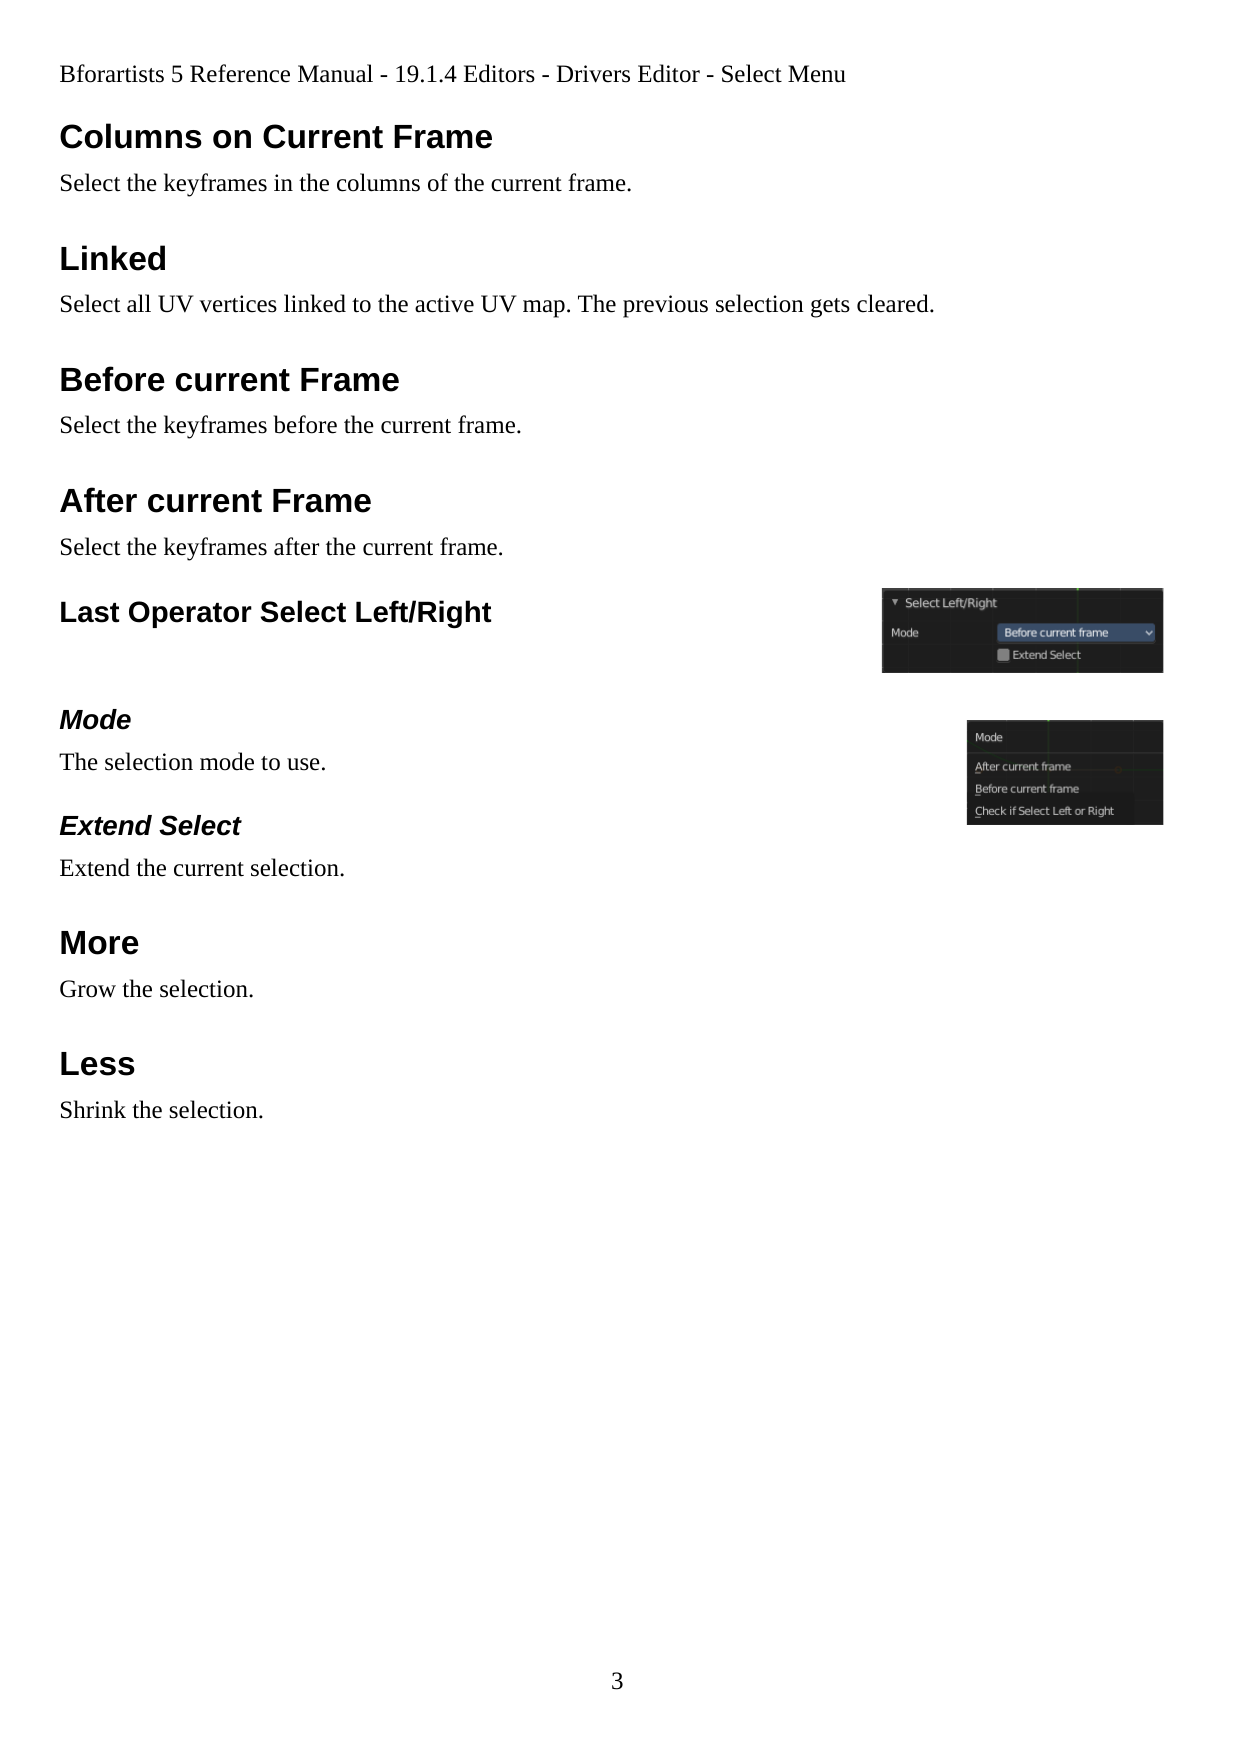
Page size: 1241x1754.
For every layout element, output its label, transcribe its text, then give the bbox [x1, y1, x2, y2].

text Extend the current selection. [59, 853, 1181, 882]
subtitle Before current Frame [59, 359, 1181, 398]
subtitle Mode [59, 703, 1181, 735]
subtitle Extend Select [59, 809, 1181, 841]
picture [966, 720, 1164, 825]
text Select the keyframes after the current frame. [59, 532, 1181, 560]
subtitle After current Frame [59, 480, 1181, 519]
text Select the keyframes in the columns of the current frame. [59, 168, 1181, 197]
subtitle Less [59, 1044, 1181, 1083]
subtitle Columns on Current Frame [59, 117, 1181, 156]
subtitle Last Operator Select Left/Right [59, 595, 881, 629]
text The selection mode to use. [59, 747, 966, 776]
text Grow the selection. [59, 974, 1181, 1003]
subtitle More [59, 923, 1181, 962]
subtitle Linked [59, 238, 1181, 277]
text Select all UV vertices linked to the active UV map. The previous selection gets cleared. [59, 289, 1181, 318]
picture [881, 588, 1164, 673]
text Select the keyframes before the current frame. [59, 411, 1181, 439]
text Shrink the selection. [59, 1095, 1181, 1124]
